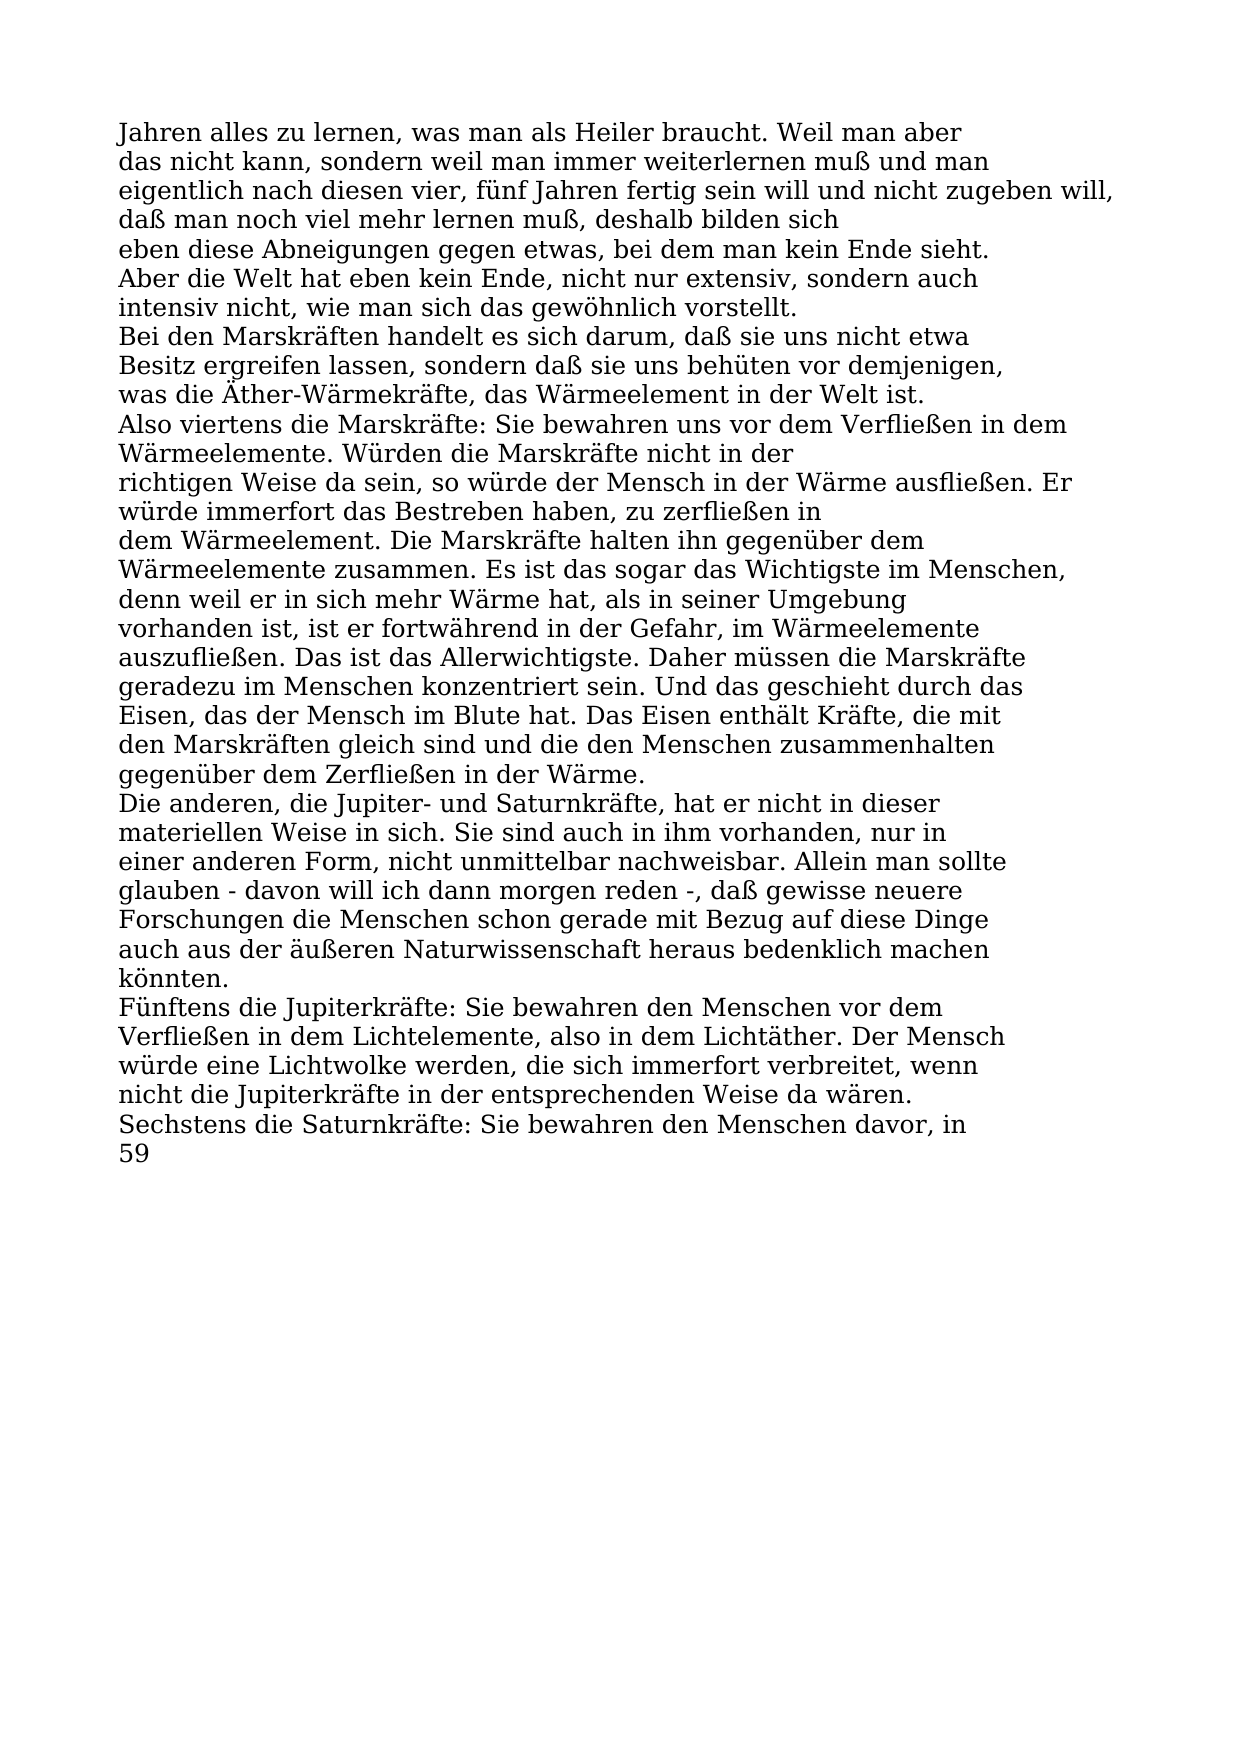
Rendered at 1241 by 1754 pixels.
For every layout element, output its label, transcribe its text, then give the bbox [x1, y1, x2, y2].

text was die Äther-Wärmekräfte, das Wärmeelement in der Welt ist. [118, 381, 1122, 410]
text Forschungen die Menschen schon gerade mit Bezug auf diese Dinge [118, 906, 1122, 935]
text Eisen, das der Mensch im Blute hat. Das Eisen enthält Kräfte, die mit [118, 701, 1122, 731]
text vorhanden ist, ist er fortwährend in der Gefahr, im Wärmeelemente [118, 614, 1122, 643]
text Besitz ergreifen lassen, sondern daß sie uns behüten vor demjenigen, [118, 351, 1122, 381]
text Sechstens die Saturnkräfte: Sie bewahren den Menschen davor, in [118, 1110, 1122, 1139]
text materiellen Weise in sich. Sie sind auch in ihm vorhanden, nur in [118, 818, 1122, 847]
text den Marskräften gleich sind und die den Menschen zusammenhalten [118, 731, 1122, 760]
text glauben - davon will ich dann morgen reden -, daß gewisse neuere [118, 876, 1122, 906]
text Bei den Marskräften handelt es sich darum, daß sie uns nicht etwa [118, 322, 1122, 351]
text Also viertens die Marskräfte: Sie bewahren uns vor dem Verfließen in dem Wärmeelemente. Würden die Marskräfte nicht in der [118, 410, 1122, 468]
text würde eine Lichtwolke werden, die sich immerfort verbreitet, wenn [118, 1051, 1122, 1081]
text könnten. [118, 964, 1122, 993]
text dem Wärmeelement. Die Marskräfte halten ihn gegenüber dem [118, 526, 1122, 556]
text gegenüber dem Zerfließen in der Wärme. [118, 760, 1122, 789]
text das nicht kann, sondern weil man immer weiterlernen muß und man [118, 147, 1122, 176]
text auch aus der äußeren Naturwissenschaft heraus bedenklich machen [118, 935, 1122, 964]
text Wärmeelemente zusammen. Es ist das sogar das Wichtigste im Menschen, denn weil er in sich mehr Wärme hat, als in seiner Umgebung [118, 556, 1122, 614]
text Aber die Welt hat eben kein Ende, nicht nur extensiv, sondern auch [118, 264, 1122, 293]
text intensiv nicht, wie man sich das gewöhnlich vorstellt. [118, 293, 1122, 322]
text 59 [118, 1139, 1122, 1168]
text Jahren alles zu lernen, was man als Heiler braucht. Weil man aber [118, 118, 1122, 147]
text Fünftens die Jupiterkräfte: Sie bewahren den Menschen vor dem [118, 993, 1122, 1022]
text geradezu im Menschen konzentriert sein. Und das geschieht durch das [118, 672, 1122, 701]
text einer anderen Form, nicht unmittelbar nachweisbar. Allein man sollte [118, 847, 1122, 876]
text eigentlich nach diesen vier, fünf Jahren fertig sein will und nicht zugeben will, daß man noch viel mehr lernen muß, deshalb bilden sich [118, 176, 1122, 235]
text nicht die Jupiterkräfte in der entsprechenden Weise da wären. [118, 1081, 1122, 1110]
text auszufließen. Das ist das Allerwichtigste. Daher müssen die Marskräfte [118, 643, 1122, 672]
text richtigen Weise da sein, so würde der Mensch in der Wärme ausfließen. Er würde immerfort das Bestreben haben, zu zerfließen in [118, 468, 1122, 526]
text Verfließen in dem Lichtelemente, also in dem Lichtäther. Der Mensch [118, 1022, 1122, 1051]
text Die anderen, die Jupiter- und Saturnkräfte, hat er nicht in dieser [118, 789, 1122, 818]
text eben diese Abneigungen gegen etwas, bei dem man kein Ende sieht. [118, 235, 1122, 264]
